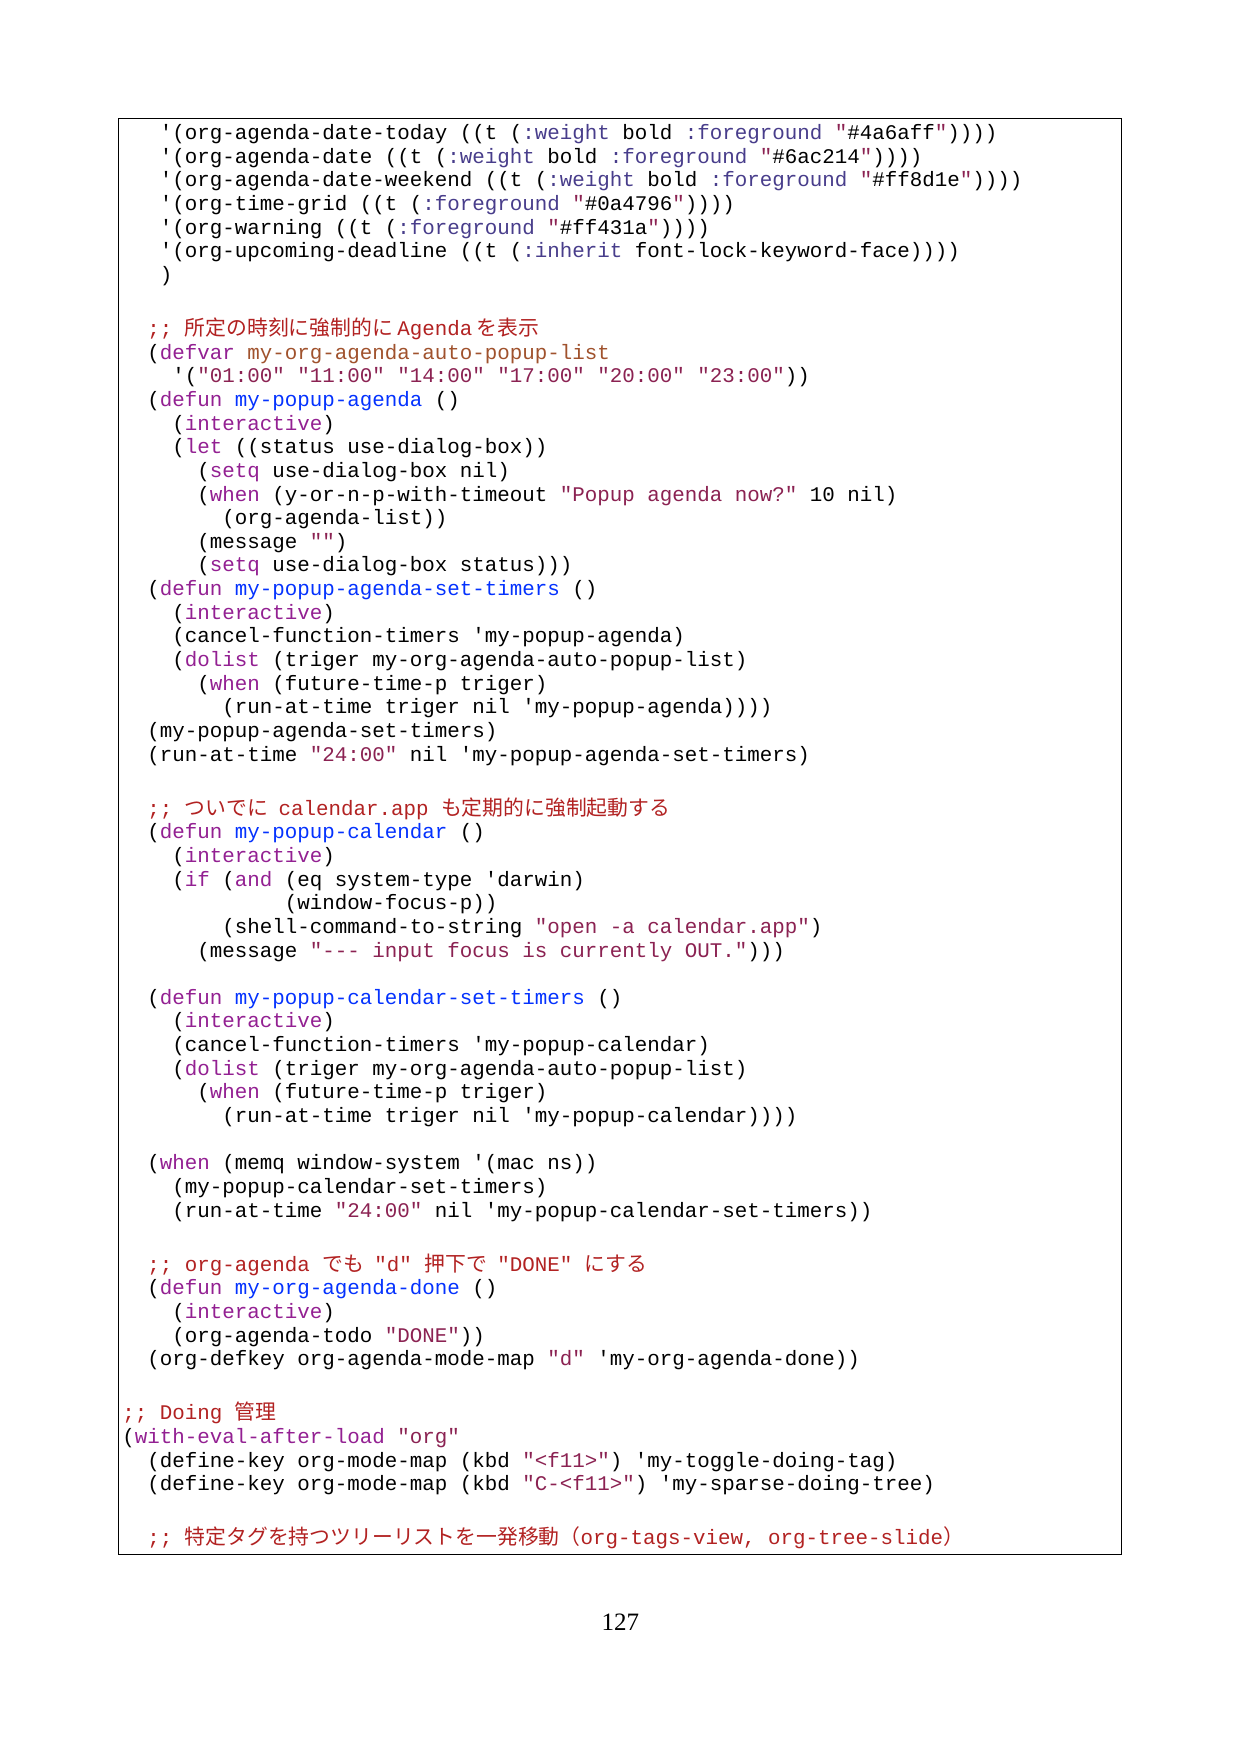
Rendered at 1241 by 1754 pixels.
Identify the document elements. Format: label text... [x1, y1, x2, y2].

text (define-key org-mode-map (kbd "C-<f11>") 'my-sparse-doing-tree) [119, 1469, 1121, 1493]
text (interactive) [119, 1297, 1121, 1321]
text (run-at-time triger nil 'my-popup-agenda)))) [119, 692, 1121, 716]
text '(org-agenda-date-today ((t (:weight bold :foreground "#4a6aff")))) [119, 119, 1121, 142]
text '(org-agenda-date ((t (:weight bold :foreground "#6ac214")))) [119, 142, 1121, 165]
text (setq use-dialog-box status))) [119, 551, 1121, 574]
text '(org-upcoming-deadline ((t (:inherit font-lock-keyword-face)))) [119, 236, 1121, 260]
text (my-popup-calendar-set-timers) [119, 1172, 1121, 1196]
text (dolist (triger my-org-agenda-auto-popup-list) [119, 645, 1121, 669]
text (run-at-time "24:00" nil 'my-popup-agenda-set-timers) [119, 740, 1121, 763]
text (defun my-popup-calendar () [119, 817, 1121, 841]
text ;; 所定の時刻に強制的にAgendaを表示 [119, 307, 1121, 338]
text ;; org-agenda でも "d" 押下で "DONE" にする [119, 1243, 1121, 1273]
text (message "--- input focus is currently OUT."))) [119, 936, 1121, 959]
text (when (future-time-p triger) [119, 1077, 1121, 1101]
text (shell-command-to-string "open -a calendar.app") [119, 912, 1121, 936]
text (my-popup-agenda-set-timers) [119, 716, 1121, 740]
text (interactive) [119, 1007, 1121, 1030]
text (run-at-time triger nil 'my-popup-calendar)))) [119, 1101, 1121, 1125]
text (defvar my-org-agenda-auto-popup-list [119, 338, 1121, 361]
text (interactive) [119, 598, 1121, 621]
text '(org-time-grid ((t (:foreground "#0a4796")))) [119, 189, 1121, 213]
text ;; Doing 管理 [119, 1392, 1121, 1422]
text (org-defkey org-agenda-mode-map "d" 'my-org-agenda-done)) [119, 1344, 1121, 1368]
text (define-key org-mode-map (kbd "<f11>") 'my-toggle-doing-tag) [119, 1446, 1121, 1469]
text (cancel-function-timers 'my-popup-agenda) [119, 621, 1121, 645]
text (message "") [119, 527, 1121, 551]
text (setq use-dialog-box nil) [119, 456, 1121, 479]
text (org-agenda-list)) [119, 503, 1121, 527]
text '(org-agenda-date-weekend ((t (:weight bold :foreground "#ff8d1e")))) [119, 165, 1121, 189]
text (defun my-popup-agenda () [119, 385, 1121, 409]
text '(org-warning ((t (:foreground "#ff431a")))) [119, 213, 1121, 236]
text (window-focus-p)) [119, 888, 1121, 912]
text (when (y-or-n-p-with-timeout "Popup agenda now?" 10 nil) [119, 479, 1121, 503]
text (if (and (eq system-type 'darwin) [119, 865, 1121, 888]
text (defun my-org-agenda-done () [119, 1273, 1121, 1297]
text ;; ついでに calendar.app も定期的に強制起動する [119, 787, 1121, 817]
text (defun my-popup-calendar-set-timers () [119, 983, 1121, 1007]
text (org-agenda-todo "DONE")) [119, 1321, 1121, 1344]
text (when (future-time-p triger) [119, 669, 1121, 692]
text '("01:00" "11:00" "14:00" "17:00" "20:00" "23:00")) [119, 361, 1121, 385]
text (with-eval-after-load "org" [119, 1422, 1121, 1446]
text (interactive) [119, 841, 1121, 865]
text (interactive) [119, 409, 1121, 432]
text (defun my-popup-agenda-set-timers () [119, 574, 1121, 598]
text (let ((status use-dialog-box)) [119, 432, 1121, 456]
text ;; 特定タグを持つツリーリストを一発移動（org-tags-view, org-tree-slide） [119, 1517, 1121, 1554]
text (cancel-function-timers 'my-popup-calendar) [119, 1030, 1121, 1054]
text (when (memq window-system '(mac ns)) [119, 1148, 1121, 1172]
text ) [119, 260, 1121, 284]
text (dolist (triger my-org-agenda-auto-popup-list) [119, 1054, 1121, 1077]
text (run-at-time "24:00" nil 'my-popup-calendar-set-timers)) [119, 1196, 1121, 1219]
